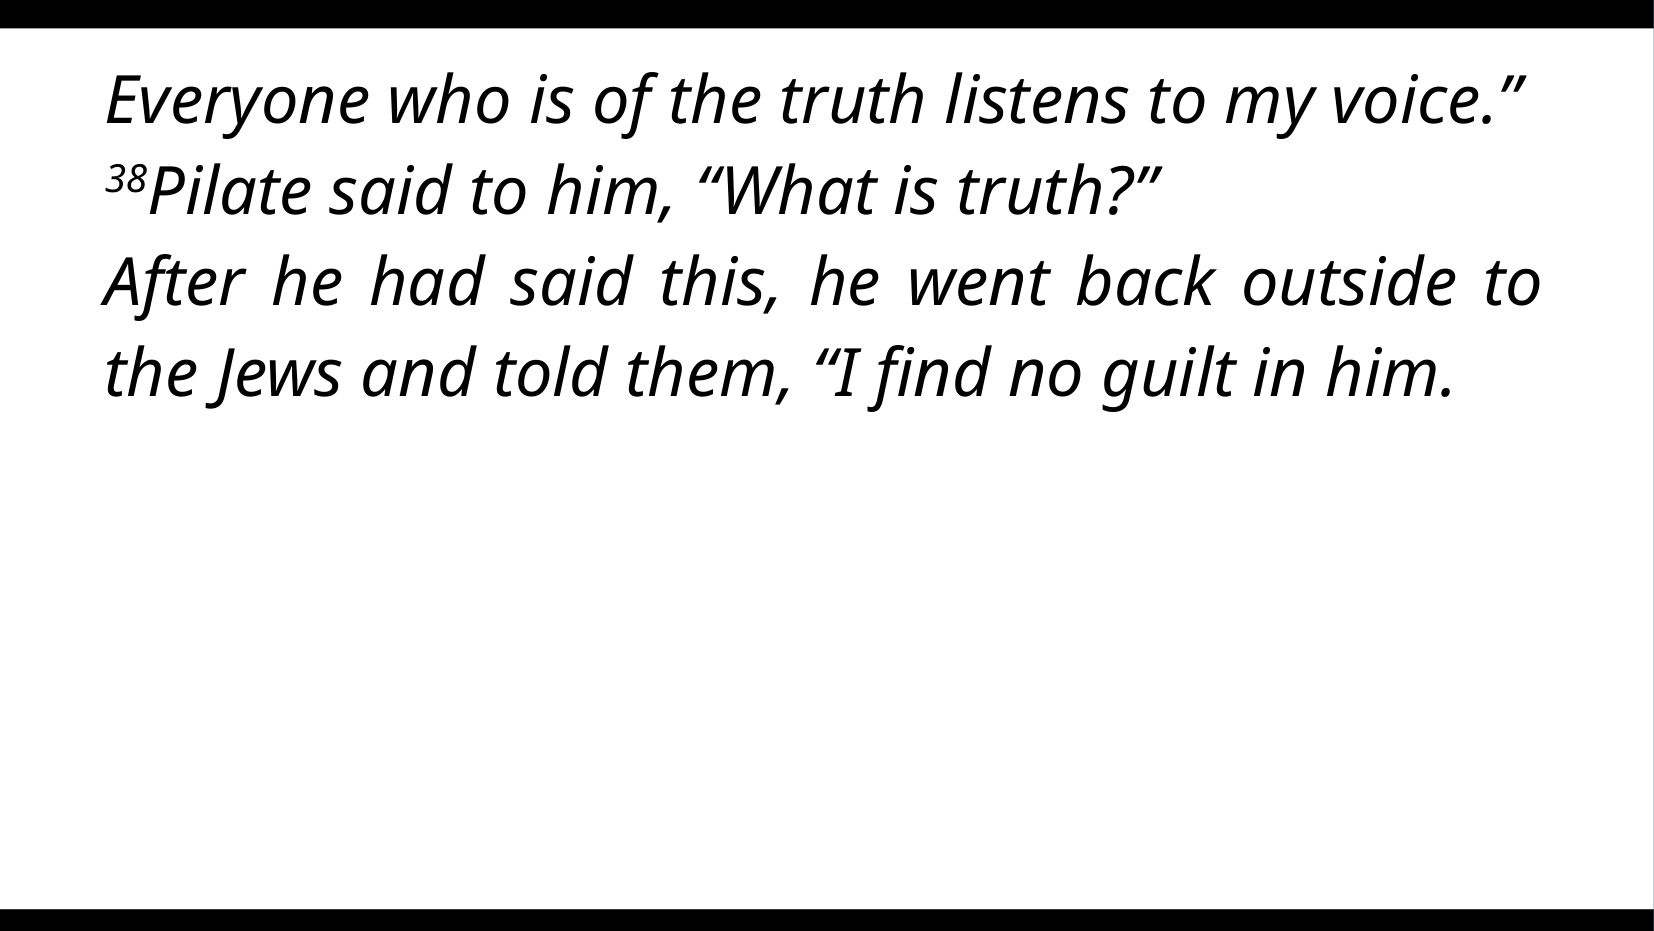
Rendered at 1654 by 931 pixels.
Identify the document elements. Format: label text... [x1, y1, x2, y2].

text_box Everyone who is of the truth listens to my voice.” 38Pilate said to him, “What is truth?” After he had said this, he went back outside to the Jews and told them, “I find no guilt in him. [90, 45, 1561, 421]
picture [0, 0, 1654, 931]
